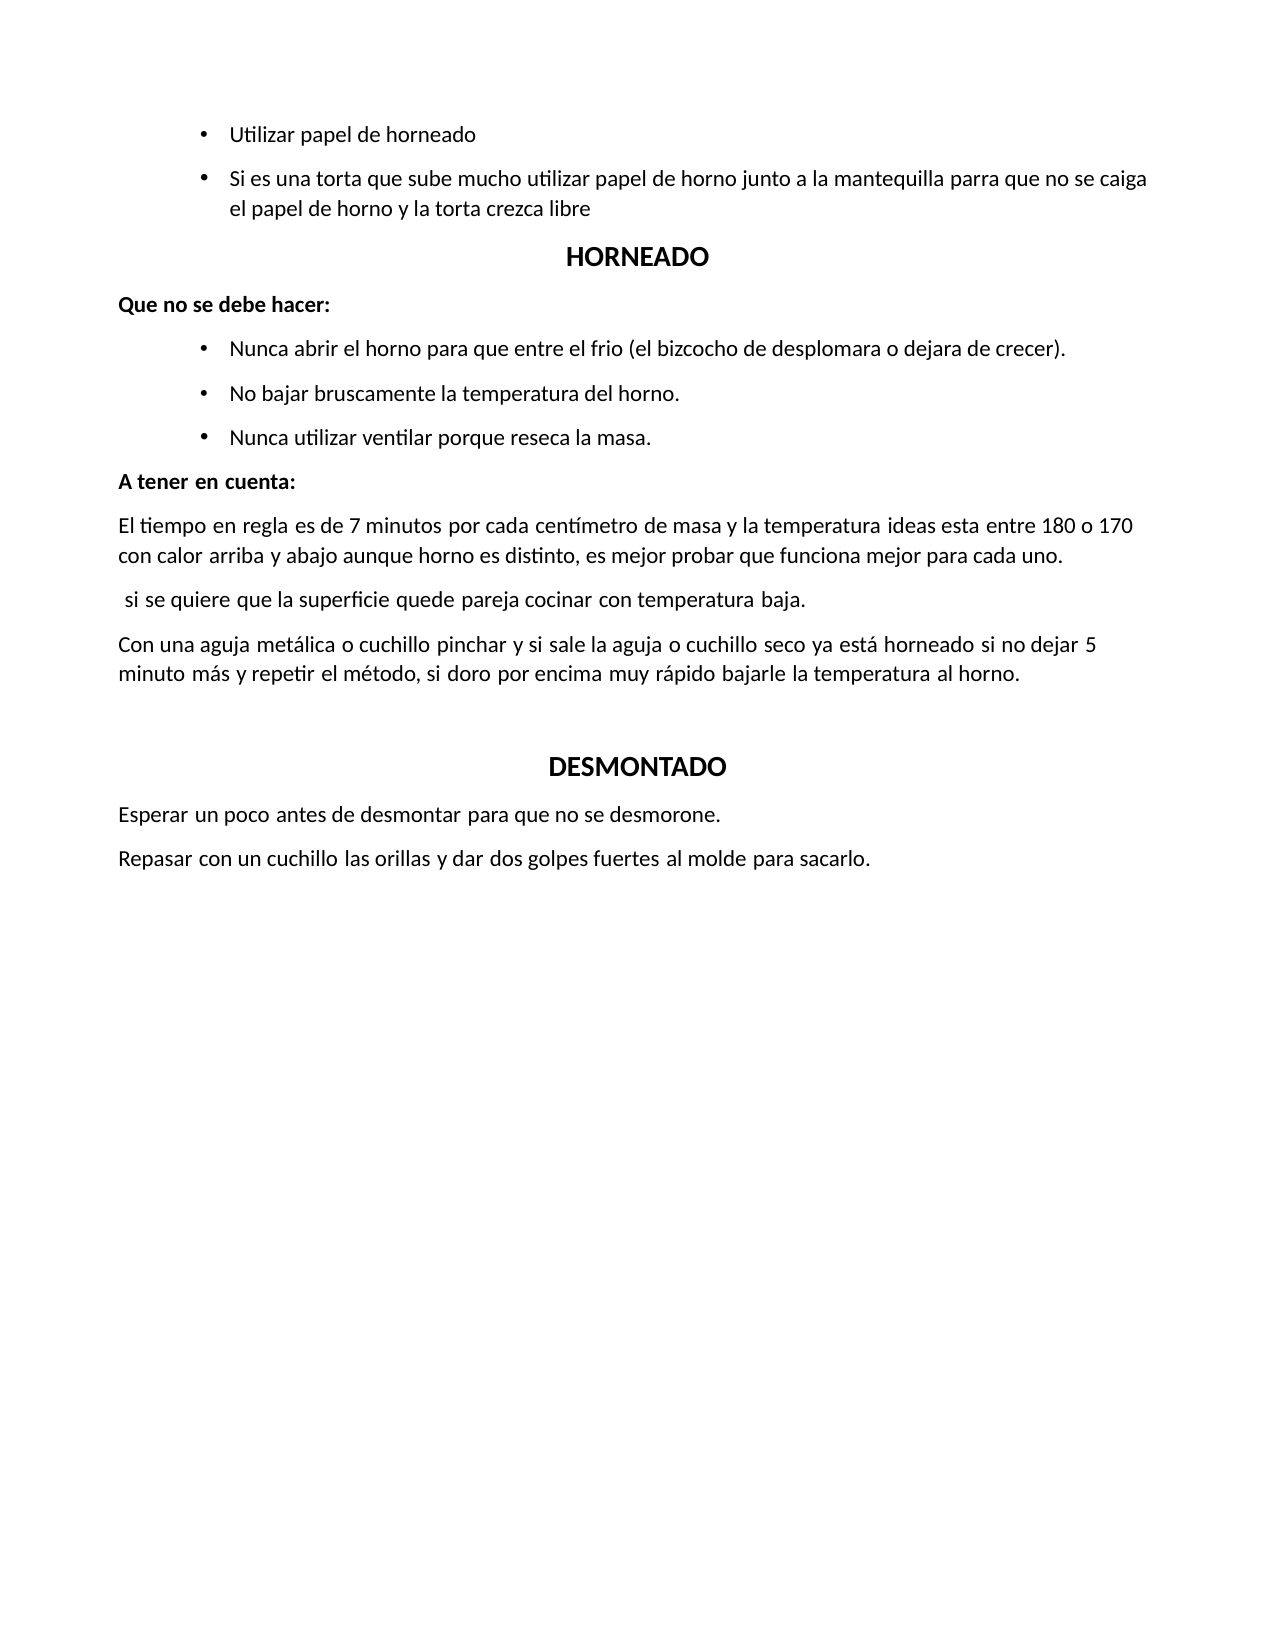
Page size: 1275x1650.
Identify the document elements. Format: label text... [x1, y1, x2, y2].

text HORNEADO [118, 236, 1157, 274]
text El tiempo en regla es de 7 minutos por cada centímetro de masa y la temperatura ideas esta entre 180 o 170 con calor arriba y abajo aunque horno es distinto, es mejor probar que funciona mejor para cada uno. [118, 510, 1157, 569]
text DESMONTADO [118, 746, 1157, 784]
text Esperar un poco antes de desmontar para que no se desmorone. [118, 798, 1157, 828]
text Repasar con un cuchillo las orillas y dar dos golpes fuertes al molde para sacarlo. [118, 843, 1157, 872]
list Utilizar papel de horneado [200, 118, 1157, 148]
text si se quiere que la superficie quede pareja cocinar con temperatura baja. [118, 584, 1157, 613]
list No bajar bruscamente la temperatura del horno. [200, 377, 1157, 407]
list Nunca utilizar ventilar porque reseca la masa. [200, 421, 1157, 451]
text A tener en cuenta: [118, 466, 1157, 495]
text Que no se debe hacer: [118, 288, 1157, 318]
text Con una aguja metálica o cuchillo pinchar y si sale la aguja o cuchillo seco ya está horneado si no dejar 5 minuto más y repetir el método, si doro por encima muy rápido bajarle la temperatura al horno. [118, 628, 1157, 687]
list Si es una torta que sube mucho utilizar papel de horno junto a la mantequilla parra que no se caiga el papel de horno y la torta crezca libre [200, 162, 1157, 222]
list Nunca abrir el horno para que entre el frio (el bizcocho de desplomara o dejara de crecer). [200, 333, 1157, 362]
